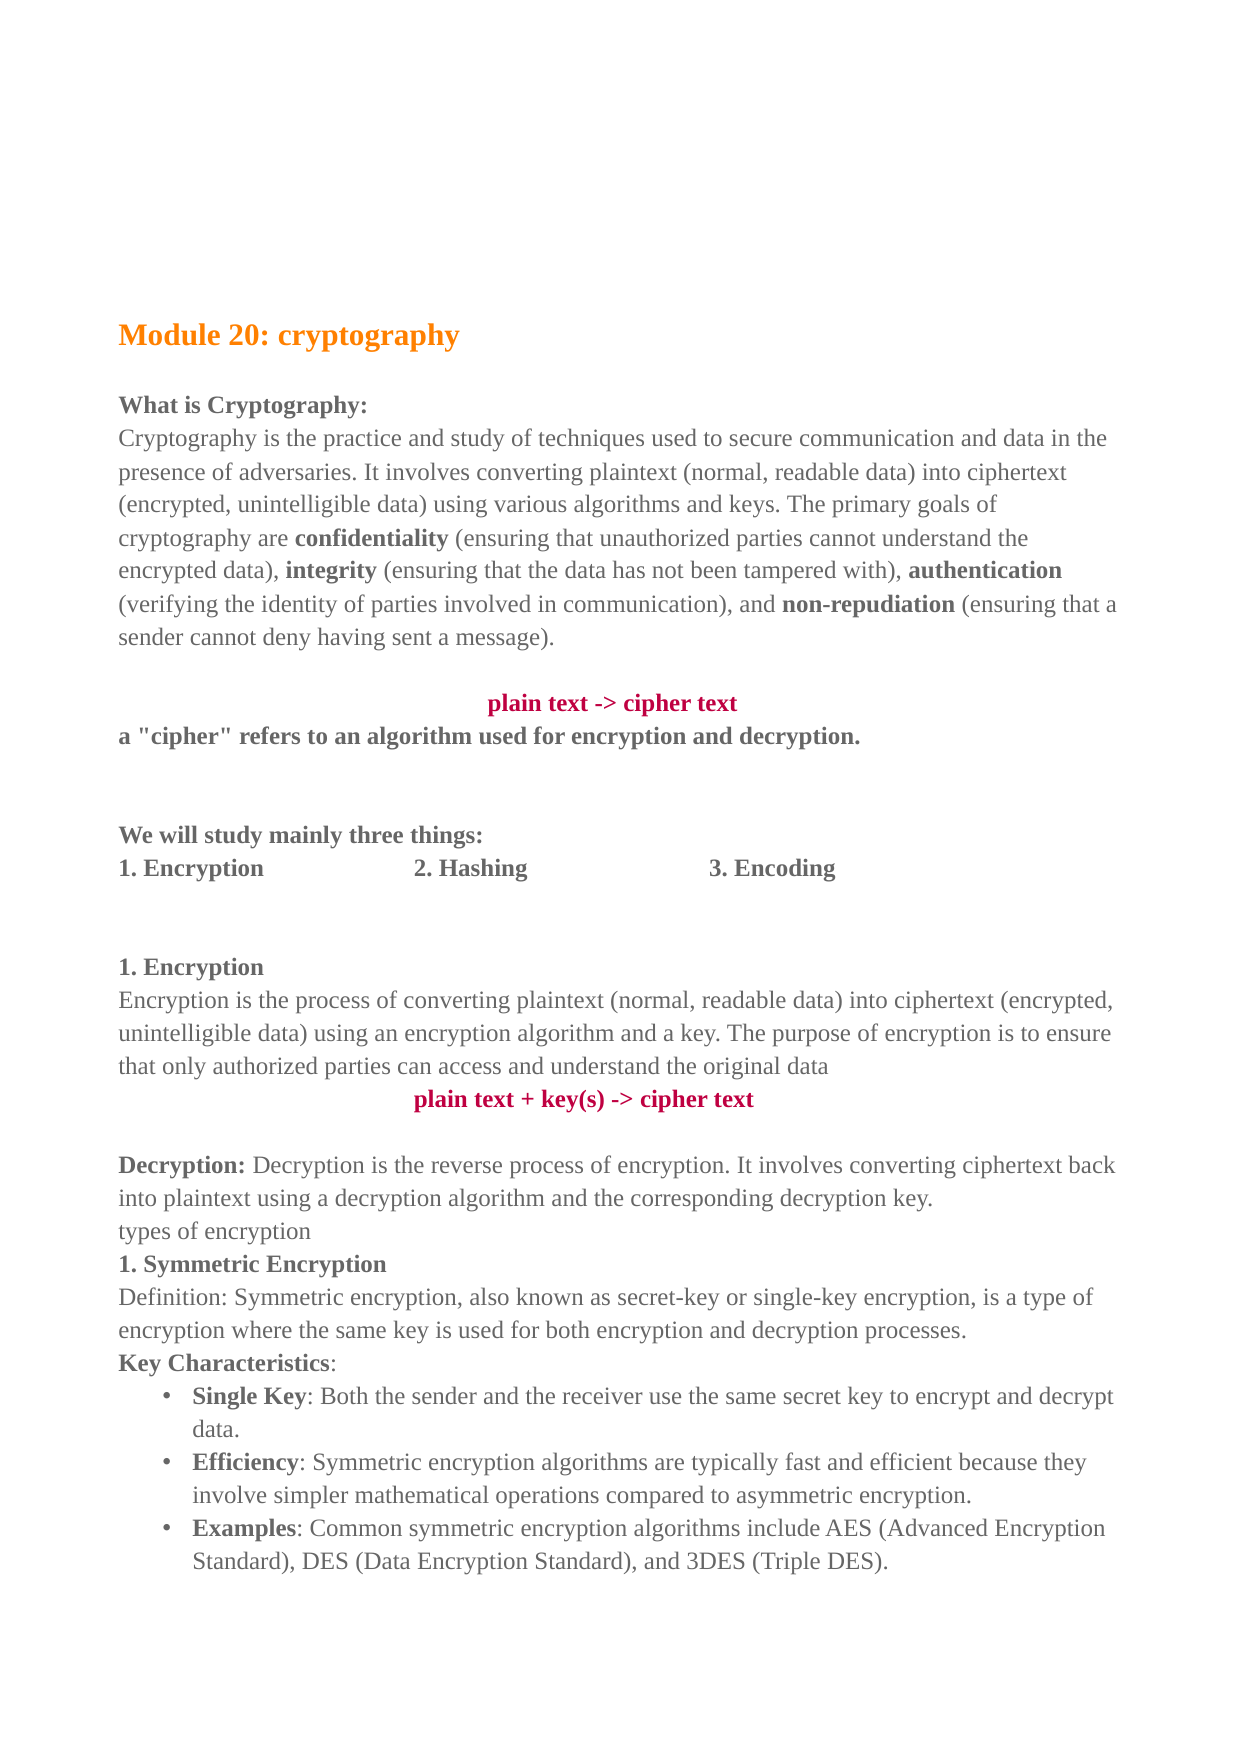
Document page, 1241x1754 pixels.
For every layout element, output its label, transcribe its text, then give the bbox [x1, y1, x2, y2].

text 1. Symmetric Encryption [118, 1249, 1122, 1278]
text plain text + key(s) -> cipher text [118, 1084, 1122, 1113]
text Module 20: cryptography [118, 316, 1122, 352]
text We will study mainly three things: [118, 820, 1122, 848]
list Examples: Common symmetric encryption algorithms include AES (Advanced Encryption Standard), DES (Data Encryption Standard), and 3DES (Triple DES). [162, 1513, 1122, 1575]
text Definition: Symmetric encryption, also known as secret-key or single-key encryption, is a type of encryption where the same key is used for both encryption and decryption processes. [118, 1282, 1122, 1344]
list Single Key: Both the sender and the receiver use the same secret key to encrypt and decrypt data. [162, 1381, 1122, 1443]
text Key Characteristics: [118, 1348, 1122, 1377]
text plain text -> cipher text [118, 688, 1122, 716]
text Cryptography is the practice and study of techniques used to secure communication and data in the presence of adversaries. It involves converting plaintext (normal, readable data) into ciphertext (encrypted, unintelligible data) using various algorithms and keys. The primary goals of cryptography are confidentiality (ensuring that unauthorized parties cannot understand the encrypted data), integrity (ensuring that the data has not been tampered with), authentication (verifying the identity of parties involved in communication), and non-repudiation (ensuring that a sender cannot deny having sent a message). [118, 423, 1122, 650]
text a "cipher" refers to an algorithm used for encryption and decryption. [118, 721, 1122, 749]
text 1. Encryption 2. Hashing 3. Encoding [118, 853, 1122, 882]
list Efficiency: Symmetric encryption algorithms are typically fast and efficient because they involve simpler mathematical operations compared to asymmetric encryption. [162, 1447, 1122, 1509]
text types of encryption [118, 1216, 1122, 1245]
text Decryption: Decryption is the reverse process of encryption. It involves converting ciphertext back into plaintext using a decryption algorithm and the corresponding decryption key. [118, 1150, 1122, 1212]
text 1. Encryption [118, 952, 1122, 981]
text Encryption is the process of converting plaintext (normal, readable data) into ciphertext (encrypted, unintelligible data) using an encryption algorithm and a key. The purpose of encryption is to ensure that only authorized parties can access and understand the original data [118, 985, 1122, 1080]
text What is Cryptography: [118, 391, 1122, 419]
